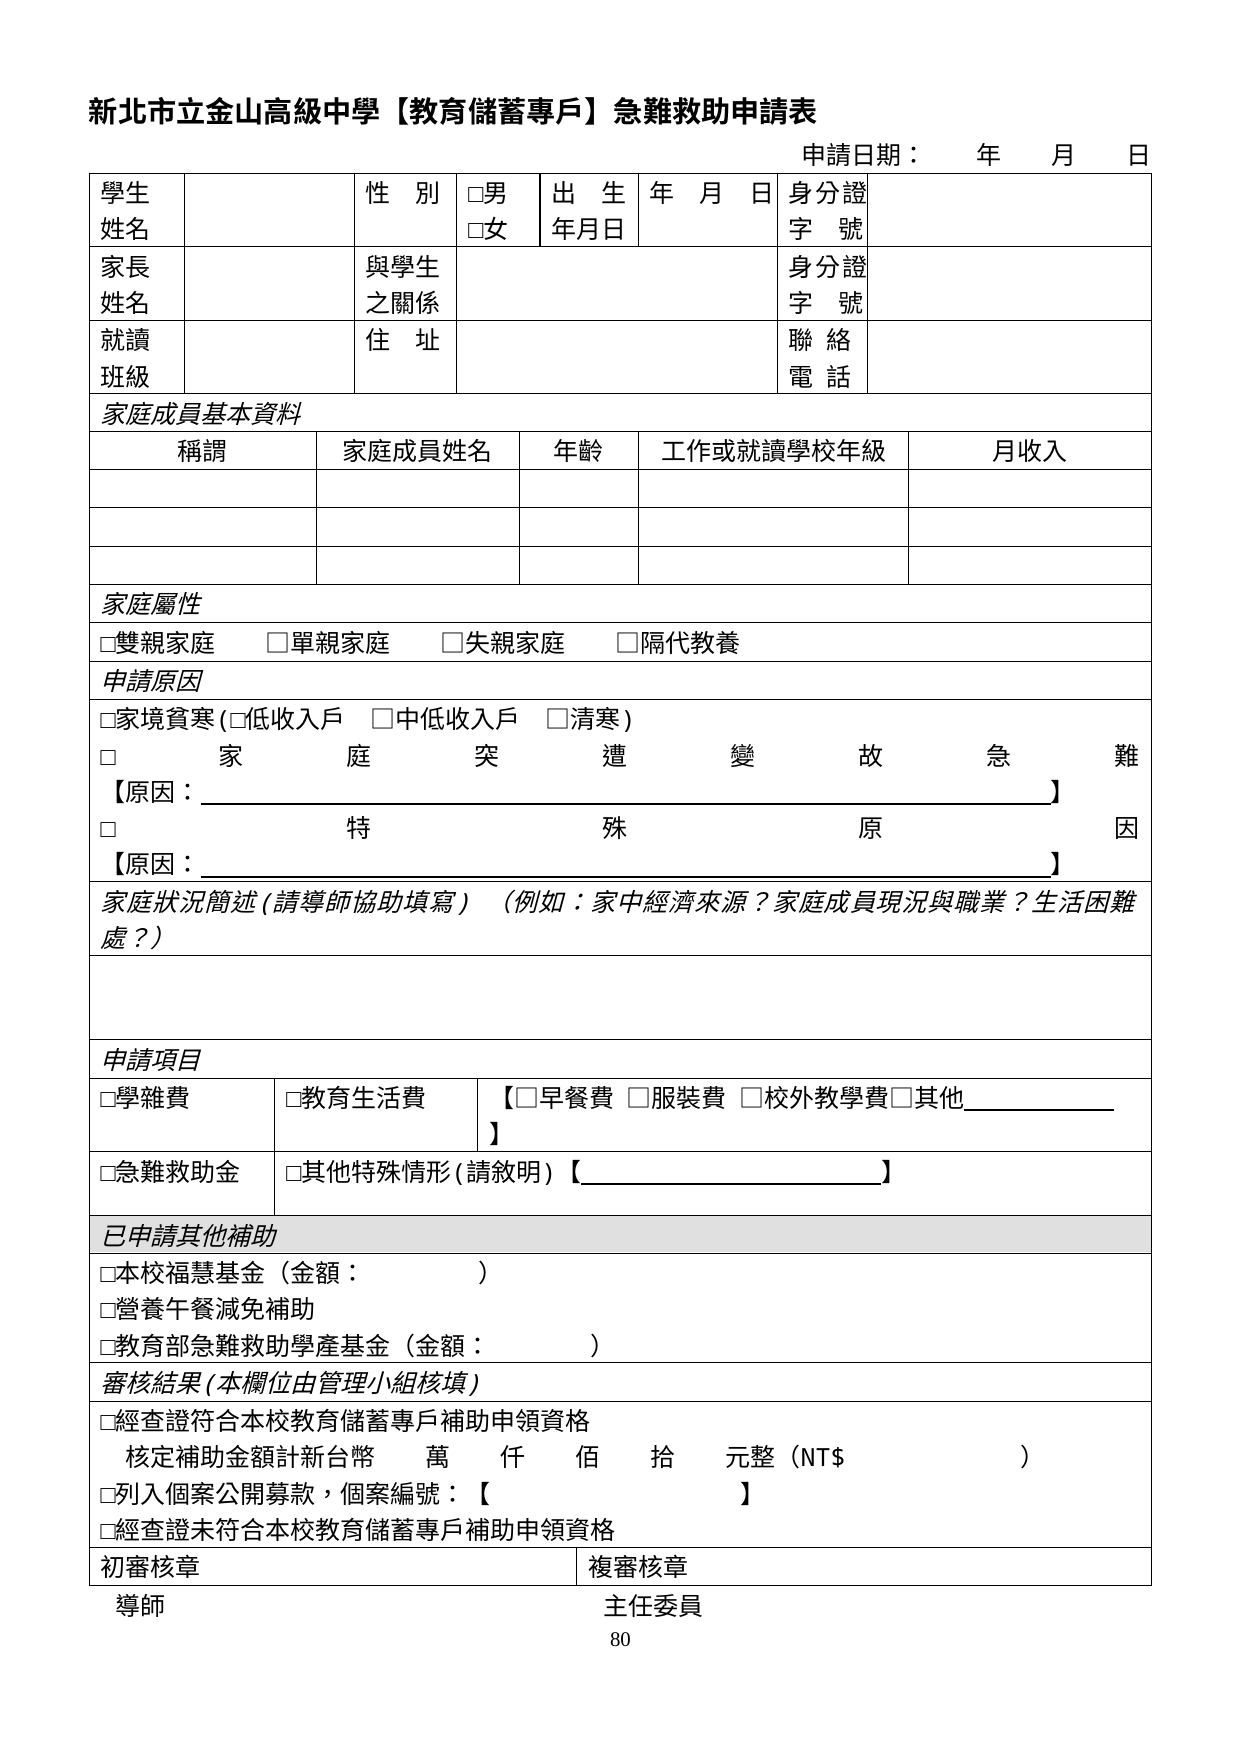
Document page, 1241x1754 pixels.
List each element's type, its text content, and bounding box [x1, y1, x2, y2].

table_cell 月收入 [909, 432, 1151, 469]
table_cell [90, 508, 316, 546]
table_cell [639, 547, 908, 584]
table_cell 申請原因 [90, 662, 1151, 699]
table_cell 導師 [89, 1586, 577, 1623]
table_cell 年齡 [520, 432, 638, 469]
table_cell [457, 321, 777, 393]
table_cell 稱謂 [90, 432, 316, 469]
table_header □男 □女 [457, 174, 539, 246]
table_cell 複審核章 [577, 1548, 1151, 1585]
table_cell 聯 絡 電 話 [778, 321, 867, 393]
table_cell 初審核章 [90, 1548, 576, 1585]
table_cell [520, 508, 638, 546]
table_cell 住 址 [355, 321, 456, 393]
text 新北市立金山高級中學【教育儲蓄專戶】急難救助申請表 [89, 89, 1152, 131]
table_cell [639, 508, 908, 546]
table_cell 工作或就讀學校年級 [639, 432, 908, 469]
table_cell [520, 547, 638, 584]
table_cell [868, 247, 1151, 320]
table_header [185, 174, 354, 246]
table_header 年 月 日 [639, 174, 777, 246]
table_cell [909, 547, 1151, 584]
table_cell 與學生 之關係 [355, 247, 456, 320]
table_cell [185, 321, 354, 393]
table_cell 主任委員 [577, 1586, 1151, 1623]
table_cell [185, 247, 354, 320]
table_cell □其他特殊情形(請敘明)【 】 [275, 1152, 1151, 1215]
table_header 身分證字 號 [778, 174, 867, 246]
table_cell □本校福慧基金（金額： ） □營養午餐減免補助 □教育部急難救助學產基金（金額： ） [90, 1254, 1151, 1362]
table_cell [317, 508, 519, 546]
table_cell [909, 508, 1151, 546]
table_cell [317, 470, 519, 507]
table_cell 身分證字 號 [778, 247, 867, 320]
table_cell 就讀 班級 [90, 321, 184, 393]
table_cell [520, 470, 638, 507]
table_cell [868, 321, 1151, 393]
table_header 性 別 [355, 174, 456, 246]
table_cell 申請項目 [90, 1040, 1151, 1077]
table_cell □急難救助金 [90, 1152, 274, 1215]
table_cell □經查證符合本校教育儲蓄專戶補助申領資格 核定補助金額計新台幣 萬 仟 佰 拾 元整（NT$ ） □列入個案公開募款，個案編號：【 】 □經查證未符合本校教育儲蓄專戶補助申領資格 [90, 1402, 1151, 1547]
table_cell [457, 247, 777, 320]
table_cell 家庭狀況簡述(請導師協助填寫) （例如：家中經濟來源？家庭成員現況與職業？生活困難處？） [90, 882, 1151, 955]
table_cell 【□早餐費 □服裝費 □校外教學費□其他 】 [478, 1079, 1151, 1151]
table_header 學生 姓名 [90, 174, 184, 246]
table_cell [317, 547, 519, 584]
table_header [868, 174, 1151, 246]
table_cell [909, 470, 1151, 507]
table_cell □雙親家庭 □單親家庭 □失親家庭 □隔代教養 [90, 623, 1151, 661]
table_cell □家境貧寒(□低收入戶 □中低收入戶 □清寒) □家庭突遭變故急難 【原因： 】 □特殊原因 【原因： 】 [90, 700, 1151, 881]
table_cell 家庭成員基本資料 [90, 394, 1151, 431]
text 申請日期： 年 月 日 [89, 131, 1152, 173]
table_cell □教育生活費 [275, 1079, 477, 1151]
table_cell [90, 956, 1151, 1039]
table_cell [90, 470, 316, 507]
table_header 出 生 年月日 [541, 174, 638, 246]
table_cell □學雜費 [90, 1079, 274, 1151]
table_cell [90, 547, 316, 584]
table_cell 家庭屬性 [90, 585, 1151, 622]
table_cell 家長 姓名 [90, 247, 184, 320]
table_cell [639, 470, 908, 507]
table_cell 已申請其他補助 [90, 1216, 1151, 1252]
table_cell 家庭成員姓名 [317, 432, 519, 469]
table_cell 審核結果(本欄位由管理小組核填) [90, 1363, 1151, 1401]
